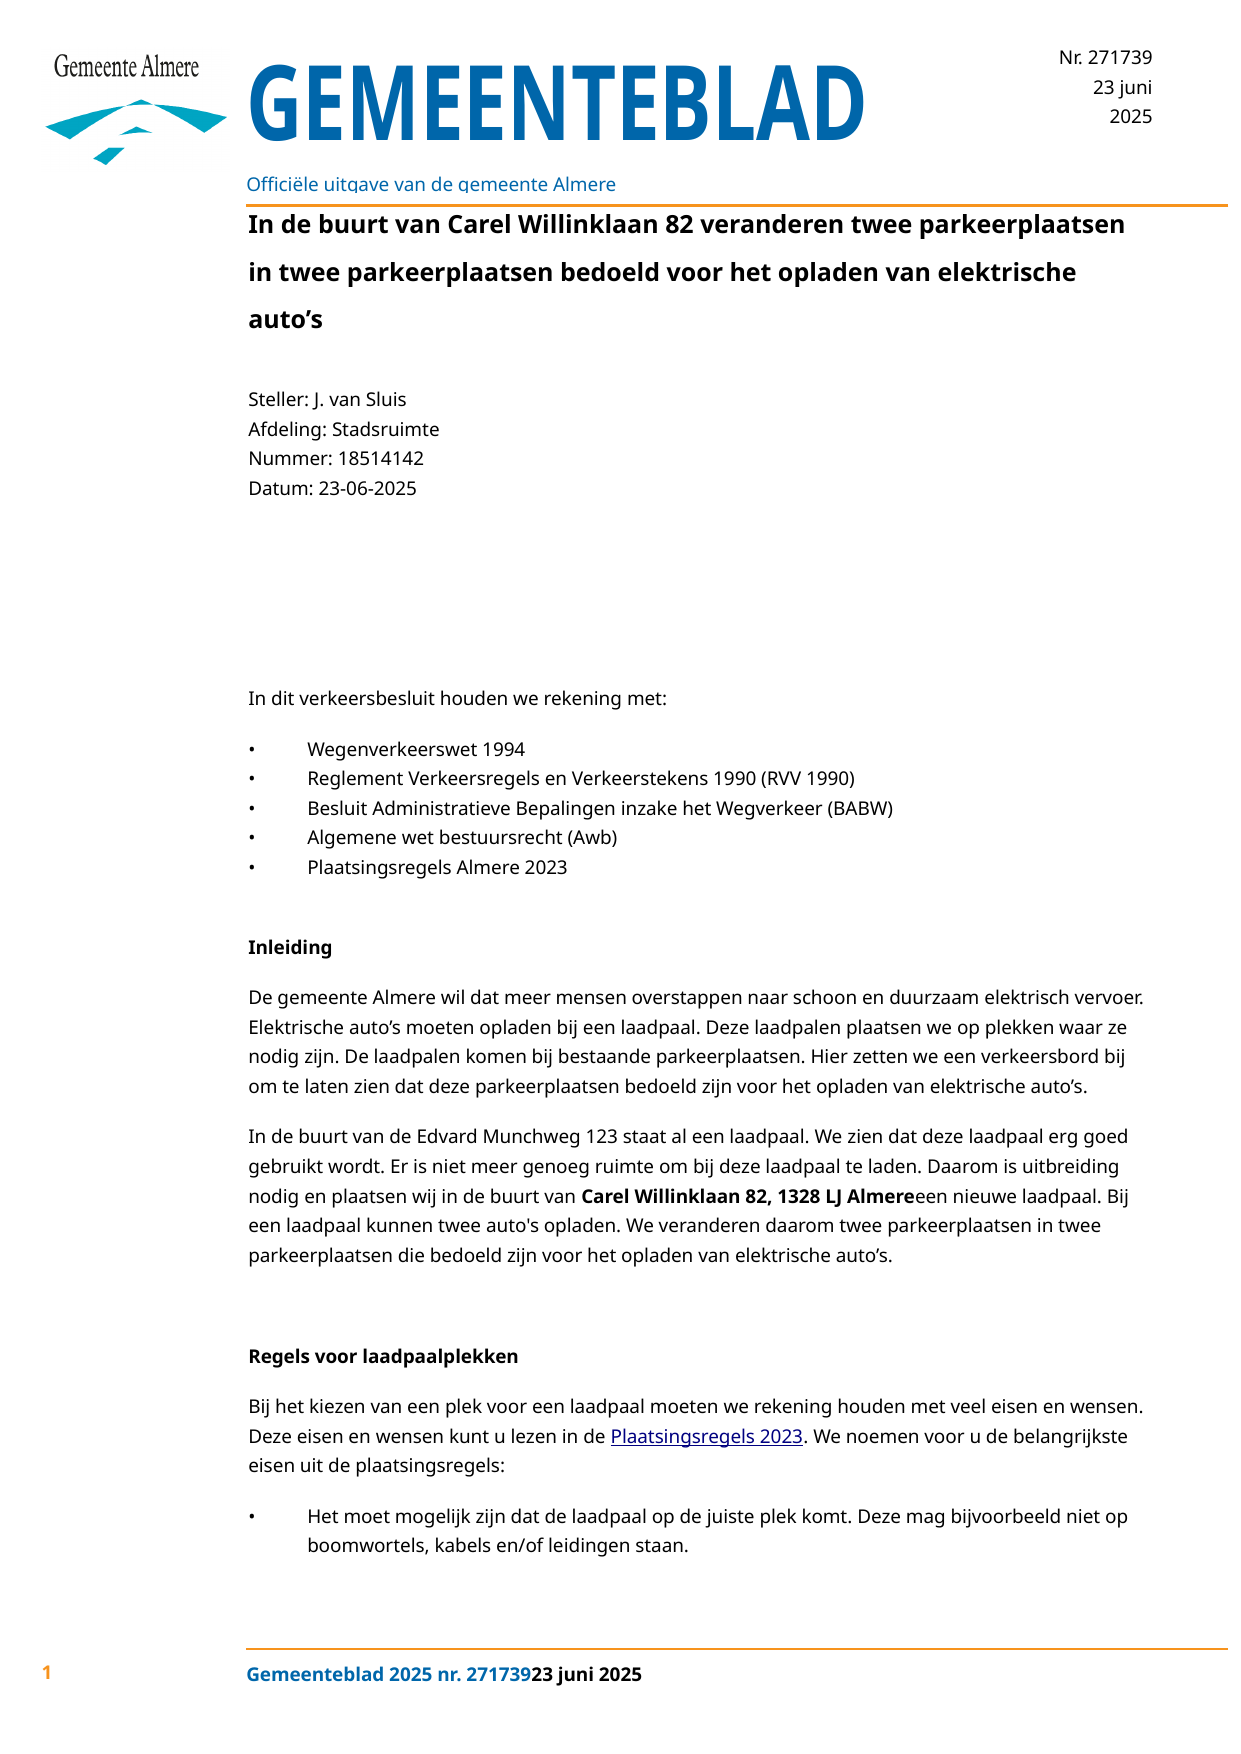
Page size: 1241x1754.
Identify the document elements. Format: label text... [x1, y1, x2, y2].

list Besluit Administratieve Bepalingen inzake het Wegverkeer (BABW) [248, 795, 1152, 821]
text Nummer: 18514142 [248, 445, 1152, 471]
text Steller: J. van Sluis [248, 386, 1152, 412]
text In de buurt van Carel Willinklaan 82 veranderen twee parkeerplaatsen in twee parkeerplaatsen bedoeld voor het opladen van elektrische auto’s [248, 207, 1152, 336]
text Afdeling: Stadsruimte [248, 416, 1152, 442]
picture [41, 47, 231, 172]
list Algemene wet bestuursrecht (Awb) [248, 824, 1152, 850]
text In dit verkeersbesluit houden we rekening met: [248, 685, 1152, 711]
text De gemeente Almere wil dat meer mensen overstappen naar schoon en duurzaam elektrisch vervoer. Elektrische auto’s moeten opladen bij een laadpaal. Deze laadpalen plaatsen we op plekken waar ze nodig zijn. De laadpalen komen bij bestaande parkeerplaatsen. Hier zetten we een verkeersbord bij om te laten zien dat deze parkeerplaatsen bedoeld zijn voor het opladen van elektrische auto’s. [248, 984, 1152, 1099]
text Bij het kiezen van een plek voor een laadpaal moeten we rekening houden met veel eisen en wensen. Deze eisen en wensen kunt u lezen in de Plaatsingsregels 2023. We noemen voor u de belangrijkste eisen uit de plaatsingsregels: [248, 1393, 1152, 1478]
list Wegenverkeerswet 1994 [248, 736, 1152, 762]
list Plaatsingsregels Almere 2023 [248, 854, 1152, 880]
list Het moet mogelijk zijn dat de laadpaal op de juiste plek komt. Deze mag bijvoorbeeld niet op boomwortels, kabels en/of leidingen staan. [248, 1503, 1152, 1558]
text Datum: 23-06-2025 [248, 475, 1152, 501]
list Reglement Verkeersregels en Verkeerstekens 1990 (RVV 1990) [248, 765, 1152, 791]
text In de buurt van de Edvard Munchweg 123 staat al een laadpaal. We zien dat deze laadpaal erg goed gebruikt wordt. Er is niet meer genoeg ruimte om bij deze laadpaal te laden. Daarom is uitbreiding nodig en plaatsen wij in de buurt van Carel Willinklaan 82, 1328 LJ Almereeen nieuwe laadpaal. Bij een laadpaal kunnen twee auto's opladen. We veranderen daarom twee parkeerplaatsen in twee parkeerplaatsen die bedoeld zijn voor het opladen van elektrische auto’s. [248, 1124, 1152, 1268]
text Inleiding [248, 934, 1152, 960]
text Regels voor laadpaalplekken [248, 1343, 1152, 1369]
